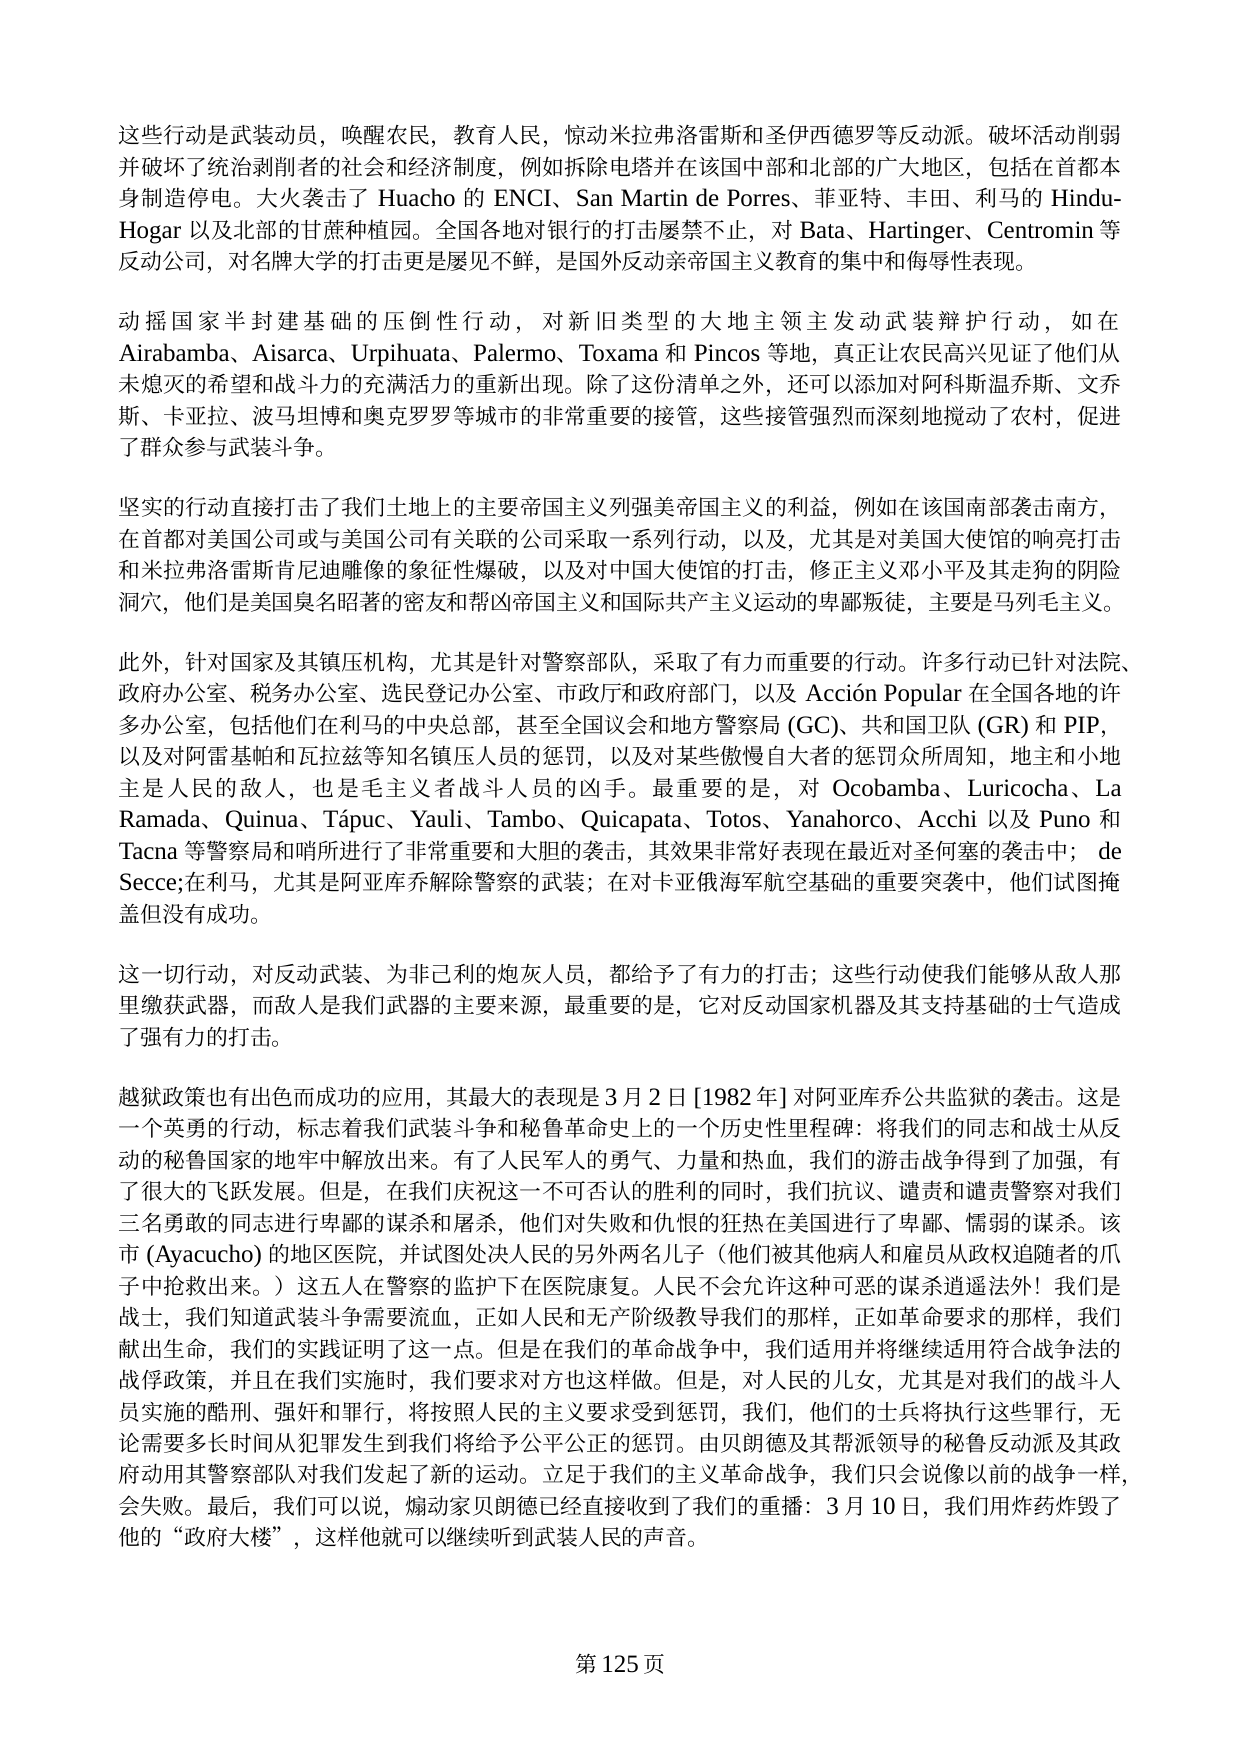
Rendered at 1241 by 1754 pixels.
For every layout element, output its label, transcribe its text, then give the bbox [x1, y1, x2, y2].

text 坚实的行动直接打击了我们土地上的主要帝国主义列强美帝国主义的利益，例如在该国南部袭击南方，在首都对美国公司或与美国公司有关联的公司采取一系列行动，以及，尤其是对美国大使馆的响亮打击和米拉弗洛雷斯肯尼迪雕像的象征性爆破，以及对中国大使馆的打击，修正主义邓小平及其走狗的阴险洞穴，他们是美国臭名昭著的密友和帮凶帝国主义和国际共产主义运动的卑鄙叛徒，主要是马列毛主义。 [118, 491, 1122, 616]
text 这些行动是武装动员，唤醒农民，教育人民，惊动米拉弗洛雷斯和圣伊西德罗等反动派。破坏活动削弱并破坏了统治剥削者的社会和经济制度，例如拆除电塔并在该国中部和北部的广大地区，包括在首都本身制造停电。大火袭击了 Huacho 的 ENCI、San Martin de Porres、菲亚特、丰田、利马的 Hindu-Hogar 以及北部的甘蔗种植园。全国各地对银行的打击屡禁不止，对Bata、Hartinger、Centromin等反动公司，对名牌大学的打击更是屡见不鲜，是国外反动亲帝国主义教育的集中和侮辱性表现。 [118, 118, 1122, 276]
text 此外，针对国家及其镇压机构，尤其是针对警察部队，采取了有力而重要的行动。许多行动已针对法院、政府办公室、税务办公室、选民登记办公室、市政厅和政府部门，以及 Acción Popular 在全国各地的许多办公室，包括他们在利马的中央总部，甚至全国议会和地方警察局 (GC)、共和国卫队 (GR) 和 PIP，以及对阿雷基帕和瓦拉兹等知名镇压人员的惩罚，以及对某些傲慢自大者的惩罚众所周知，地主和小地主是人民的敌人，也是毛主义者战斗人员的凶手。最重要的是，对 Ocobamba、Luricocha、La Ramada、Quinua、Tápuc、Yauli、Tambo、Quicapata、Totos、Yanahorco、Acchi 以及 Puno 和 Tacna 等警察局和哨所进行了非常重要和大胆的袭击，其效果非常好表现在最近对圣何塞的袭击中； de Secce;在利马，尤其是阿亚库乔解除警察的武装；在对卡亚俄海军航空基础的重要突袭中，他们试图掩盖但没有成功。 [118, 645, 1122, 928]
text 越狱政策也有出色而成功的应用，其最大的表现是3月2日 [1982年] 对阿亚库乔公共监狱的袭击。这是一个英勇的行动，标志着我们武装斗争和秘鲁革命史上的一个历史性里程碑：将我们的同志和战士从反动的秘鲁国家的地牢中解放出来。有了人民军人的勇气、力量和热血，我们的游击战争得到了加强，有了很大的飞跃发展。但是，在我们庆祝这一不可否认的胜利的同时，我们抗议、谴责和谴责警察对我们三名勇敢的同志进行卑鄙的谋杀和屠杀，他们对失败和仇恨的狂热在美国进行了卑鄙、懦弱的谋杀。该市 (Ayacucho) 的地区医院，并试图处决人民的另外两名儿子（他们被其他病人和雇员从政权追随者的爪子中抢救出来。）这五人在警察的监护下在医院康复。人民不会允许这种可恶的谋杀逍遥法外！我们是战士，我们知道武装斗争需要流血，正如人民和无产阶级教导我们的那样，正如革命要求的那样，我们献出生命，我们的实践证明了这一点。但是在我们的革命战争中，我们适用并将继续适用符合战争法的战俘政策，并且在我们实施时，我们要求对方也这样做。但是，对人民的儿女，尤其是对我们的战斗人员实施的酷刑、强奸和罪行，将按照人民的主义要求受到惩罚，我们，他们的士兵将执行这些罪行，无论需要多长时间从犯罪发生到我们将给予公平公正的惩罚。由贝朗德及其帮派领导的秘鲁反动派及其政府动用其警察部队对我们发起了新的运动。立足于我们的主义革命战争，我们只会说像以前的战争一样，会失败。最后，我们可以说，煽动家贝朗德已经直接收到了我们的重播：3月10日，我们用炸药炸毁了他的“政府大楼”，这样他就可以继续听到武装人民的声音。 [118, 1080, 1122, 1552]
text 这一切行动，对反动武装、为非己利的炮灰人员，都给予了有力的打击；这些行动使我们能够从敌人那里缴获武器，而敌人是我们武器的主要来源，最重要的是，它对反动国家机器及其支持基础的士气造成了强有力的打击。 [118, 957, 1122, 1051]
text 动摇国家半封建基础的压倒性行动，对新旧类型的大地主领主发动武装辩护行动，如在 Airabamba、Aisarca、Urpihuata、Palermo、Toxama 和 Pincos 等地，真正让农民高兴见证了他们从未熄灭的希望和战斗力的充满活力的重新出现。除了这份清单之外，还可以添加对阿科斯温乔斯、文乔斯、卡亚拉、波马坦博和奥克罗罗等城市的非常重要的接管，这些接管强烈而深刻地搅动了农村，促进了群众参与武装斗争。 [118, 304, 1122, 462]
